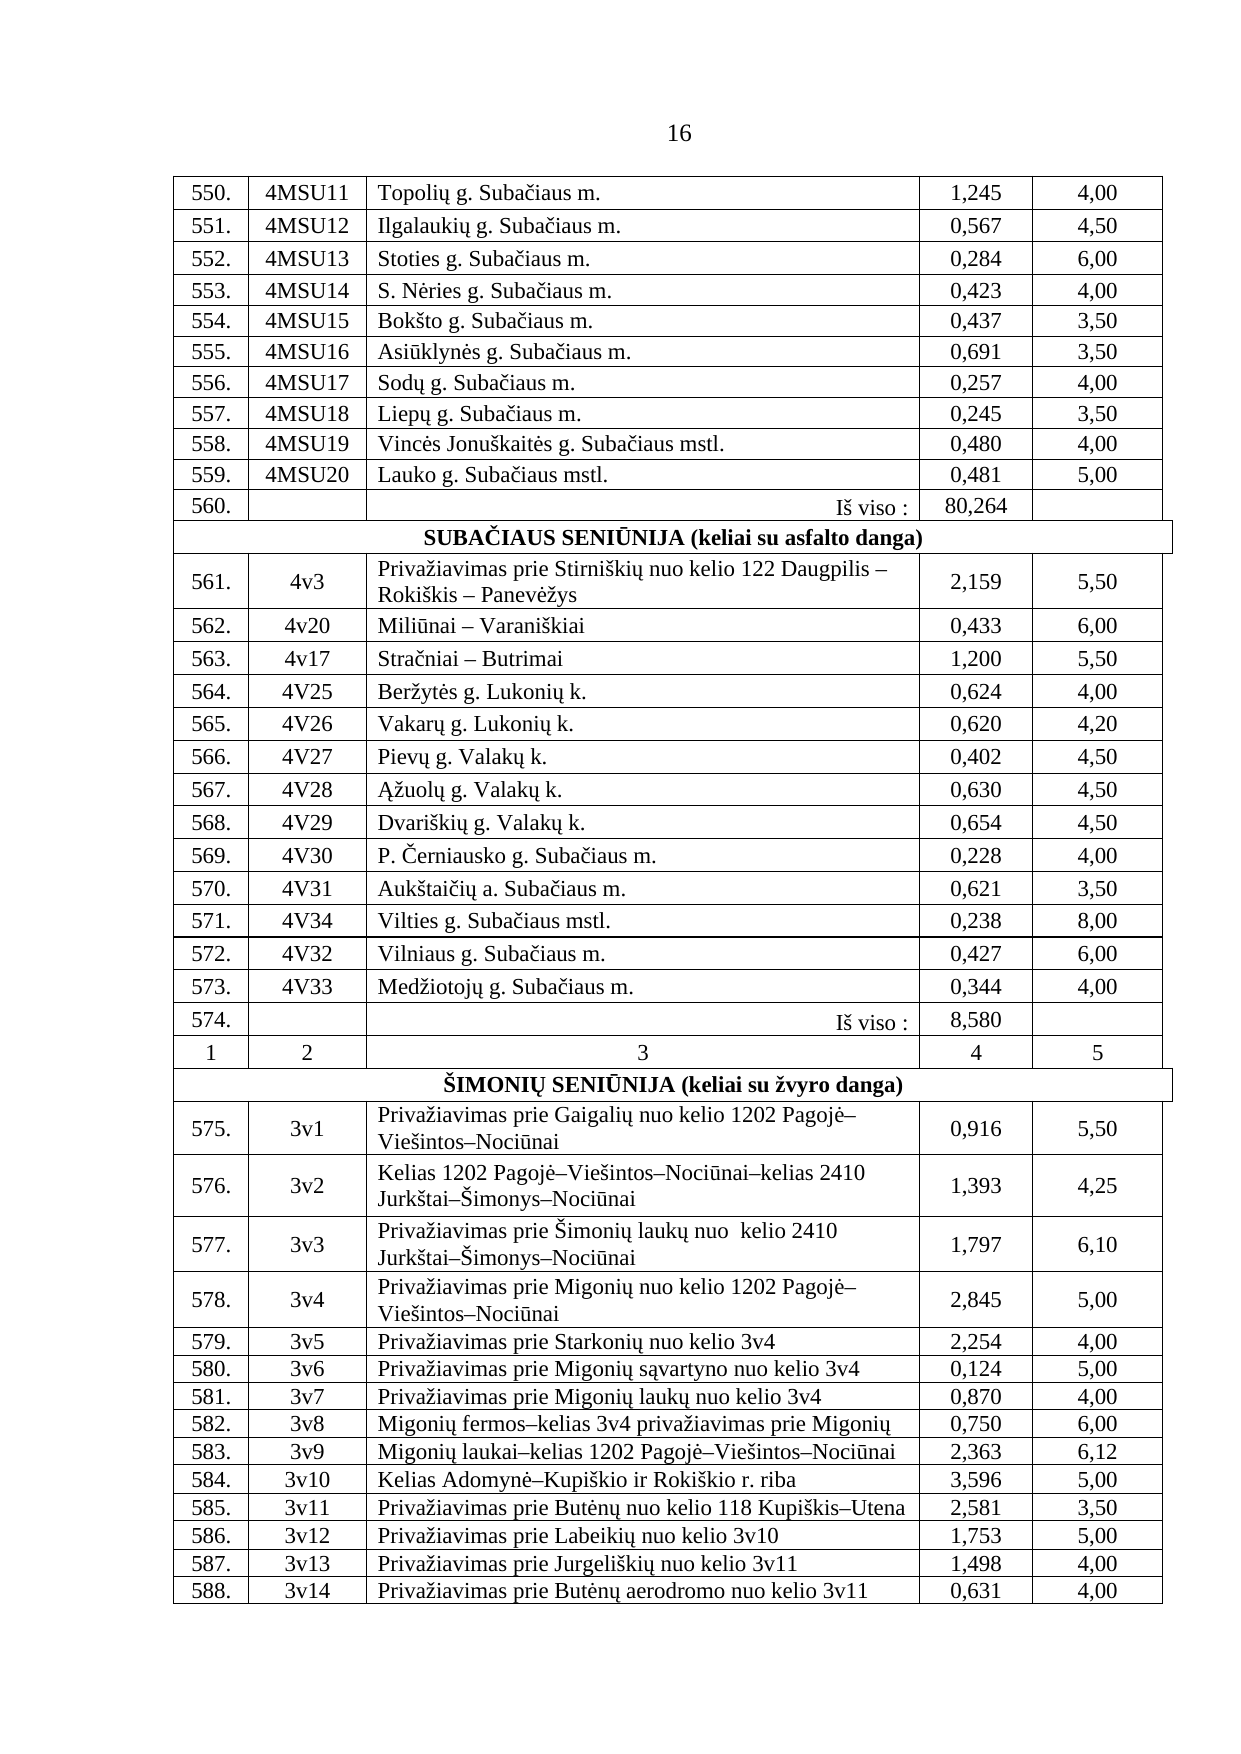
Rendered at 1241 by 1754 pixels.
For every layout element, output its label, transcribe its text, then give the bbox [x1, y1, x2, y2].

table_cell [1167, 397, 1173, 428]
table_cell [1167, 305, 1173, 336]
table_cell [1167, 1464, 1173, 1493]
table_cell Privažiavimas prie Butėnų aerodromo nuo kelio 3v11 [367, 1577, 919, 1603]
table_cell 5,00 [1033, 460, 1162, 489]
table_cell [1163, 397, 1167, 428]
table_cell [1167, 838, 1173, 871]
table_cell [1167, 1437, 1173, 1464]
table_cell 0,631 [920, 1577, 1032, 1603]
table_cell [1163, 871, 1167, 904]
table_cell 3v4 [249, 1272, 366, 1327]
table_cell 580. [174, 1356, 248, 1382]
table_cell [1163, 1493, 1167, 1520]
table_cell 4,00 [1033, 970, 1162, 1002]
table_cell 4V32 [249, 938, 366, 969]
table_cell 565. [174, 708, 248, 739]
table_cell Privažiavimas prie Migonių laukų nuo kelio 3v4 [367, 1383, 919, 1409]
table_cell 4MSU18 [249, 398, 366, 428]
table_cell Vilties g. Subačiaus mstl. [367, 905, 919, 936]
table_cell 564. [174, 675, 248, 707]
table_cell 550. [174, 177, 248, 208]
table_cell 0,750 [920, 1410, 1032, 1437]
table_cell 581. [174, 1383, 248, 1409]
table_cell [1167, 554, 1173, 608]
table_cell [1167, 871, 1173, 904]
table_cell 4,00 [1033, 429, 1162, 458]
table_cell 578. [174, 1272, 248, 1327]
table_cell Privažiavimas prie Stirniškių nuo kelio 122 Daugpilis – Rokiškis – Panevėžys [367, 554, 919, 608]
table_cell [1167, 1327, 1173, 1354]
table_cell 569. [174, 839, 248, 871]
table_cell Privažiavimas prie Gaigalių nuo kelio 1202 Pagojė–Viešintos–Nociūnai [367, 1102, 919, 1154]
table_cell 3v12 [249, 1521, 366, 1548]
table_cell Privažiavimas prie Jurgeliškių nuo kelio 3v11 [367, 1550, 919, 1576]
table_cell 4,00 [1033, 367, 1162, 397]
table_cell 0,870 [920, 1383, 1032, 1409]
table_cell [1163, 1271, 1167, 1327]
table_cell 2,363 [920, 1438, 1032, 1464]
table_cell 0,916 [920, 1102, 1032, 1154]
table_cell [1163, 1355, 1167, 1382]
table_cell 5,50 [1033, 1102, 1162, 1154]
table_cell [1167, 209, 1173, 241]
table_cell [1163, 608, 1167, 641]
table_cell 6,00 [1033, 609, 1162, 641]
table_cell [1167, 805, 1173, 838]
table_cell SUBAČIAUS SENIŪNIJA (keliai su asfalto danga) [174, 521, 1172, 553]
table_cell [1163, 554, 1167, 608]
table_cell [1163, 1154, 1167, 1216]
table_cell 3,50 [1033, 872, 1162, 904]
table_cell 575. [174, 1102, 248, 1154]
table_cell Vakarų g. Lukonių k. [367, 708, 919, 739]
table_cell 574. [174, 1003, 248, 1035]
table_cell 0,402 [920, 741, 1032, 772]
table_cell 0,427 [920, 938, 1032, 969]
table_cell 0,691 [920, 337, 1032, 366]
table_cell 80,264 [920, 490, 1032, 520]
table_cell 8,580 [920, 1003, 1032, 1035]
table_cell Kelias Adomynė–Kupiškio ir Rokiškio r. riba [367, 1465, 919, 1493]
table_cell [1163, 740, 1167, 772]
table_cell [1167, 904, 1173, 936]
table_cell Privažiavimas prie Butėnų nuo kelio 118 Kupiškis–Utena [367, 1494, 919, 1520]
table_cell [1167, 740, 1173, 772]
table_cell Topolių g. Subačiaus m. [367, 177, 919, 208]
table_cell 4,00 [1033, 839, 1162, 871]
table_cell S. Nėries g. Subačiaus m. [367, 275, 919, 305]
table_cell [1163, 1576, 1167, 1603]
table_cell [1163, 1102, 1167, 1154]
table_cell [1167, 1154, 1173, 1216]
table_cell [1167, 707, 1173, 739]
table_cell 4MSU12 [249, 210, 366, 241]
table_cell 2,159 [920, 554, 1032, 608]
table_cell 4,00 [1033, 275, 1162, 305]
table_cell [1163, 936, 1167, 969]
table_cell [1163, 428, 1167, 458]
table_cell Migonių laukai–kelias 1202 Pagojė–Viešintos–Nociūnai [367, 1438, 919, 1464]
table_cell 3,50 [1033, 1494, 1162, 1520]
table_cell 4v3 [249, 554, 366, 608]
table_cell [1167, 428, 1173, 458]
table_cell 2,581 [920, 1494, 1032, 1520]
table_cell Dvariškių g. Valakų k. [367, 806, 919, 838]
table_cell Lauko g. Subačiaus mstl. [367, 460, 919, 489]
table_cell 3v2 [249, 1155, 366, 1216]
table_cell 3v6 [249, 1356, 366, 1382]
table_cell Ilgalaukių g. Subačiaus m. [367, 210, 919, 241]
table_cell [1167, 1576, 1173, 1603]
table_cell [1163, 773, 1167, 805]
table_cell 579. [174, 1328, 248, 1354]
table_cell 0,284 [920, 242, 1032, 274]
table_cell Beržytės g. Lukonių k. [367, 675, 919, 707]
table_cell 563. [174, 642, 248, 674]
table_cell 5,00 [1033, 1272, 1162, 1327]
table_cell 572. [174, 938, 248, 969]
table_cell [1163, 274, 1167, 305]
table_cell [1163, 1520, 1167, 1548]
table_cell 1 [174, 1036, 248, 1068]
table_cell 4,00 [1033, 1383, 1162, 1409]
table_cell P. Černiausko g. Subačiaus m. [367, 839, 919, 871]
table_cell 0,481 [920, 460, 1032, 489]
table_cell [1163, 674, 1167, 707]
table_cell [1167, 176, 1173, 208]
table_cell 0,257 [920, 367, 1032, 397]
table_cell [1167, 773, 1173, 805]
table_cell 8,00 [1033, 905, 1162, 936]
table_cell 4,00 [1033, 177, 1162, 208]
table_cell [1163, 641, 1167, 674]
table_cell 5,00 [1033, 1521, 1162, 1548]
table_cell 5 [1033, 1036, 1162, 1068]
table_cell [1163, 904, 1167, 936]
table_cell [249, 1003, 366, 1035]
table_cell 4MSU16 [249, 337, 366, 366]
table_cell [1167, 969, 1173, 1002]
table_cell [249, 490, 366, 520]
table_cell 4MSU11 [249, 177, 366, 208]
table_cell 6,10 [1033, 1217, 1162, 1271]
table_cell [1167, 1355, 1173, 1382]
table_cell 3v10 [249, 1465, 366, 1493]
table_cell 551. [174, 210, 248, 241]
table_cell 5,00 [1033, 1356, 1162, 1382]
table_cell 0,630 [920, 774, 1032, 805]
table_cell [1163, 1549, 1167, 1576]
table_cell 0,437 [920, 306, 1032, 336]
table_cell 0,433 [920, 609, 1032, 641]
table_cell [1163, 305, 1167, 336]
table_cell 4,00 [1033, 1328, 1162, 1354]
table_cell [1167, 366, 1173, 397]
table_cell 0,344 [920, 970, 1032, 1002]
table_cell Privažiavimas prie Migonių nuo kelio 1202 Pagojė–Viešintos–Nociūnai [367, 1272, 919, 1327]
table_cell [1167, 1493, 1173, 1520]
table_cell 4V34 [249, 905, 366, 936]
table_cell [1163, 707, 1167, 739]
table_cell [1163, 366, 1167, 397]
table_cell [1163, 1327, 1167, 1354]
table_cell 556. [174, 367, 248, 397]
table_cell 4,50 [1033, 774, 1162, 805]
table_cell 567. [174, 774, 248, 805]
table_cell 562. [174, 609, 248, 641]
table_cell 3v1 [249, 1102, 366, 1154]
table_cell 1,753 [920, 1521, 1032, 1548]
table_cell 561. [174, 554, 248, 608]
table_cell 6,00 [1033, 938, 1162, 969]
table_cell 1,200 [920, 642, 1032, 674]
table_cell 4MSU15 [249, 306, 366, 336]
table_cell 582. [174, 1410, 248, 1437]
table_cell 585. [174, 1494, 248, 1520]
table_cell 3,596 [920, 1465, 1032, 1493]
table_cell 0,423 [920, 275, 1032, 305]
table_cell [1163, 489, 1167, 520]
table_cell [1167, 1002, 1173, 1035]
table_cell 584. [174, 1465, 248, 1493]
table_cell 3v3 [249, 1217, 366, 1271]
table_cell 4MSU14 [249, 275, 366, 305]
table_cell ŠIMONIŲ SENIŪNIJA (keliai su žvyro danga) [174, 1069, 1172, 1101]
table_cell 5,00 [1033, 1465, 1162, 1493]
table_cell 3v9 [249, 1438, 366, 1464]
table_cell Stoties g. Subačiaus m. [367, 242, 919, 274]
table_cell Medžiotojų g. Subačiaus m. [367, 970, 919, 1002]
table_cell 588. [174, 1577, 248, 1603]
table_cell [1163, 1002, 1167, 1035]
table_cell 6,00 [1033, 1410, 1162, 1437]
table_cell [1167, 241, 1173, 274]
table_cell 4V31 [249, 872, 366, 904]
table_cell 568. [174, 806, 248, 838]
table_cell [1163, 1382, 1167, 1409]
table_cell 4MSU20 [249, 460, 366, 489]
table_cell 4,20 [1033, 708, 1162, 739]
table_cell 587. [174, 1550, 248, 1576]
table_cell 0,624 [920, 675, 1032, 707]
table_cell 4MSU13 [249, 242, 366, 274]
table_cell 6,12 [1033, 1438, 1162, 1464]
table_cell 4V27 [249, 741, 366, 772]
table_cell 553. [174, 275, 248, 305]
table_cell 3,50 [1033, 337, 1162, 366]
table_cell 3v8 [249, 1410, 366, 1437]
table_cell 3,50 [1033, 398, 1162, 428]
table_cell [1033, 1003, 1162, 1035]
table_cell [1167, 1216, 1173, 1271]
table_cell [1163, 838, 1167, 871]
table_cell [1167, 336, 1173, 366]
table_cell Ąžuolų g. Valakų k. [367, 774, 919, 805]
table_cell [1167, 674, 1173, 707]
table_cell 555. [174, 337, 248, 366]
table_cell 4v20 [249, 609, 366, 641]
table_cell [1163, 176, 1167, 208]
table_cell Stračniai – Butrimai [367, 642, 919, 674]
table_cell Aukštaičių a. Subačiaus m. [367, 872, 919, 904]
table_cell [1167, 641, 1173, 674]
table_cell Iš viso : [367, 490, 919, 520]
table_cell 586. [174, 1521, 248, 1548]
table_cell 554. [174, 306, 248, 336]
table_cell Sodų g. Subačiaus m. [367, 367, 919, 397]
table_cell [1163, 1216, 1167, 1271]
table_cell Privažiavimas prie Migonių sąvartyno nuo kelio 3v4 [367, 1356, 919, 1382]
table_cell 0,567 [920, 210, 1032, 241]
table_cell 4V33 [249, 970, 366, 1002]
table_cell Vilniaus g. Subačiaus m. [367, 938, 919, 969]
table_cell [1167, 1382, 1173, 1409]
table_cell 558. [174, 429, 248, 458]
table_cell Privažiavimas prie Starkonių nuo kelio 3v4 [367, 1328, 919, 1354]
table_cell 3v14 [249, 1577, 366, 1603]
table_cell [1163, 1409, 1167, 1437]
table_cell [1163, 1464, 1167, 1493]
table_cell 0,124 [920, 1356, 1032, 1382]
table_cell 4V26 [249, 708, 366, 739]
table_cell 2 [249, 1036, 366, 1068]
table_cell [1163, 969, 1167, 1002]
table_cell 4MSU19 [249, 429, 366, 458]
table_cell Kelias 1202 Pagojė–Viešintos–Nociūnai–kelias 2410 Jurkštai–Šimonys–Nociūnai [367, 1155, 919, 1216]
table_cell [1163, 336, 1167, 366]
table_cell 583. [174, 1438, 248, 1464]
table_cell 4MSU17 [249, 367, 366, 397]
table_cell [1167, 1549, 1173, 1576]
table_cell [1163, 1437, 1167, 1464]
table_cell 0,245 [920, 398, 1032, 428]
table_cell [1167, 1102, 1173, 1154]
table_cell [1167, 459, 1173, 489]
table_cell [1163, 459, 1167, 489]
table_cell 0,654 [920, 806, 1032, 838]
table_cell 570. [174, 872, 248, 904]
table_cell Pievų g. Valakų k. [367, 741, 919, 772]
table_cell 4,00 [1033, 1550, 1162, 1576]
table_cell Liepų g. Subačiaus m. [367, 398, 919, 428]
table_cell 4,50 [1033, 806, 1162, 838]
table_cell Bokšto g. Subačiaus m. [367, 306, 919, 336]
table_cell 576. [174, 1155, 248, 1216]
table_cell Vincės Jonuškaitės g. Subačiaus mstl. [367, 429, 919, 458]
table_cell 4V30 [249, 839, 366, 871]
table_cell 559. [174, 460, 248, 489]
table_cell 552. [174, 242, 248, 274]
table_cell 1,498 [920, 1550, 1032, 1576]
table_cell [1167, 608, 1173, 641]
table_cell 3,50 [1033, 306, 1162, 336]
table_cell 2,845 [920, 1272, 1032, 1327]
table_cell [1167, 489, 1173, 520]
table_cell 557. [174, 398, 248, 428]
table_cell 4 [920, 1036, 1032, 1068]
table_cell [1163, 805, 1167, 838]
table_cell Miliūnai – Varaniškiai [367, 609, 919, 641]
table_cell 4,00 [1033, 675, 1162, 707]
table_cell 0,621 [920, 872, 1032, 904]
table_cell 4v17 [249, 642, 366, 674]
table_cell [1163, 241, 1167, 274]
table_cell 4V29 [249, 806, 366, 838]
table_cell 3v5 [249, 1328, 366, 1354]
table_cell 4V25 [249, 675, 366, 707]
table_cell 4,50 [1033, 210, 1162, 241]
table_cell [1167, 936, 1173, 969]
table_cell 3v7 [249, 1383, 366, 1409]
table_cell 4,00 [1033, 1577, 1162, 1603]
table_cell [1167, 1035, 1173, 1068]
table_cell 0,620 [920, 708, 1032, 739]
table_cell Asiūklynės g. Subačiaus m. [367, 337, 919, 366]
table_cell [1033, 490, 1162, 520]
table_cell 5,50 [1033, 554, 1162, 608]
table_cell 3 [367, 1036, 919, 1068]
table_cell 2,254 [920, 1328, 1032, 1354]
table_cell [1167, 1271, 1173, 1327]
table_cell 0,238 [920, 905, 1032, 936]
table_cell [1163, 1035, 1167, 1068]
table_cell Migonių fermos–kelias 3v4 privažiavimas prie Migonių [367, 1410, 919, 1437]
table_cell 573. [174, 970, 248, 1002]
table_cell 0,480 [920, 429, 1032, 458]
table_cell 4,50 [1033, 741, 1162, 772]
table_cell 577. [174, 1217, 248, 1271]
table_cell 571. [174, 905, 248, 936]
table_cell [1167, 1520, 1173, 1548]
table_cell Privažiavimas prie Labeikių nuo kelio 3v10 [367, 1521, 919, 1548]
table_cell Privažiavimas prie Šimonių laukų nuo kelio 2410 Jurkštai–Šimonys–Nociūnai [367, 1217, 919, 1271]
table_cell 3v11 [249, 1494, 366, 1520]
table_cell 4V28 [249, 774, 366, 805]
table_cell 4,25 [1033, 1155, 1162, 1216]
table_cell 560. [174, 490, 248, 520]
table_cell 5,50 [1033, 642, 1162, 674]
table_cell [1163, 209, 1167, 241]
table_cell 566. [174, 741, 248, 772]
table_cell Iš viso : [367, 1003, 919, 1035]
table_cell 1,393 [920, 1155, 1032, 1216]
table_cell 0,228 [920, 839, 1032, 871]
table_cell [1167, 274, 1173, 305]
table_cell 1,245 [920, 177, 1032, 208]
table_cell 3v13 [249, 1550, 366, 1576]
table_cell 1,797 [920, 1217, 1032, 1271]
table_cell 6,00 [1033, 242, 1162, 274]
table_cell [1167, 1409, 1173, 1437]
